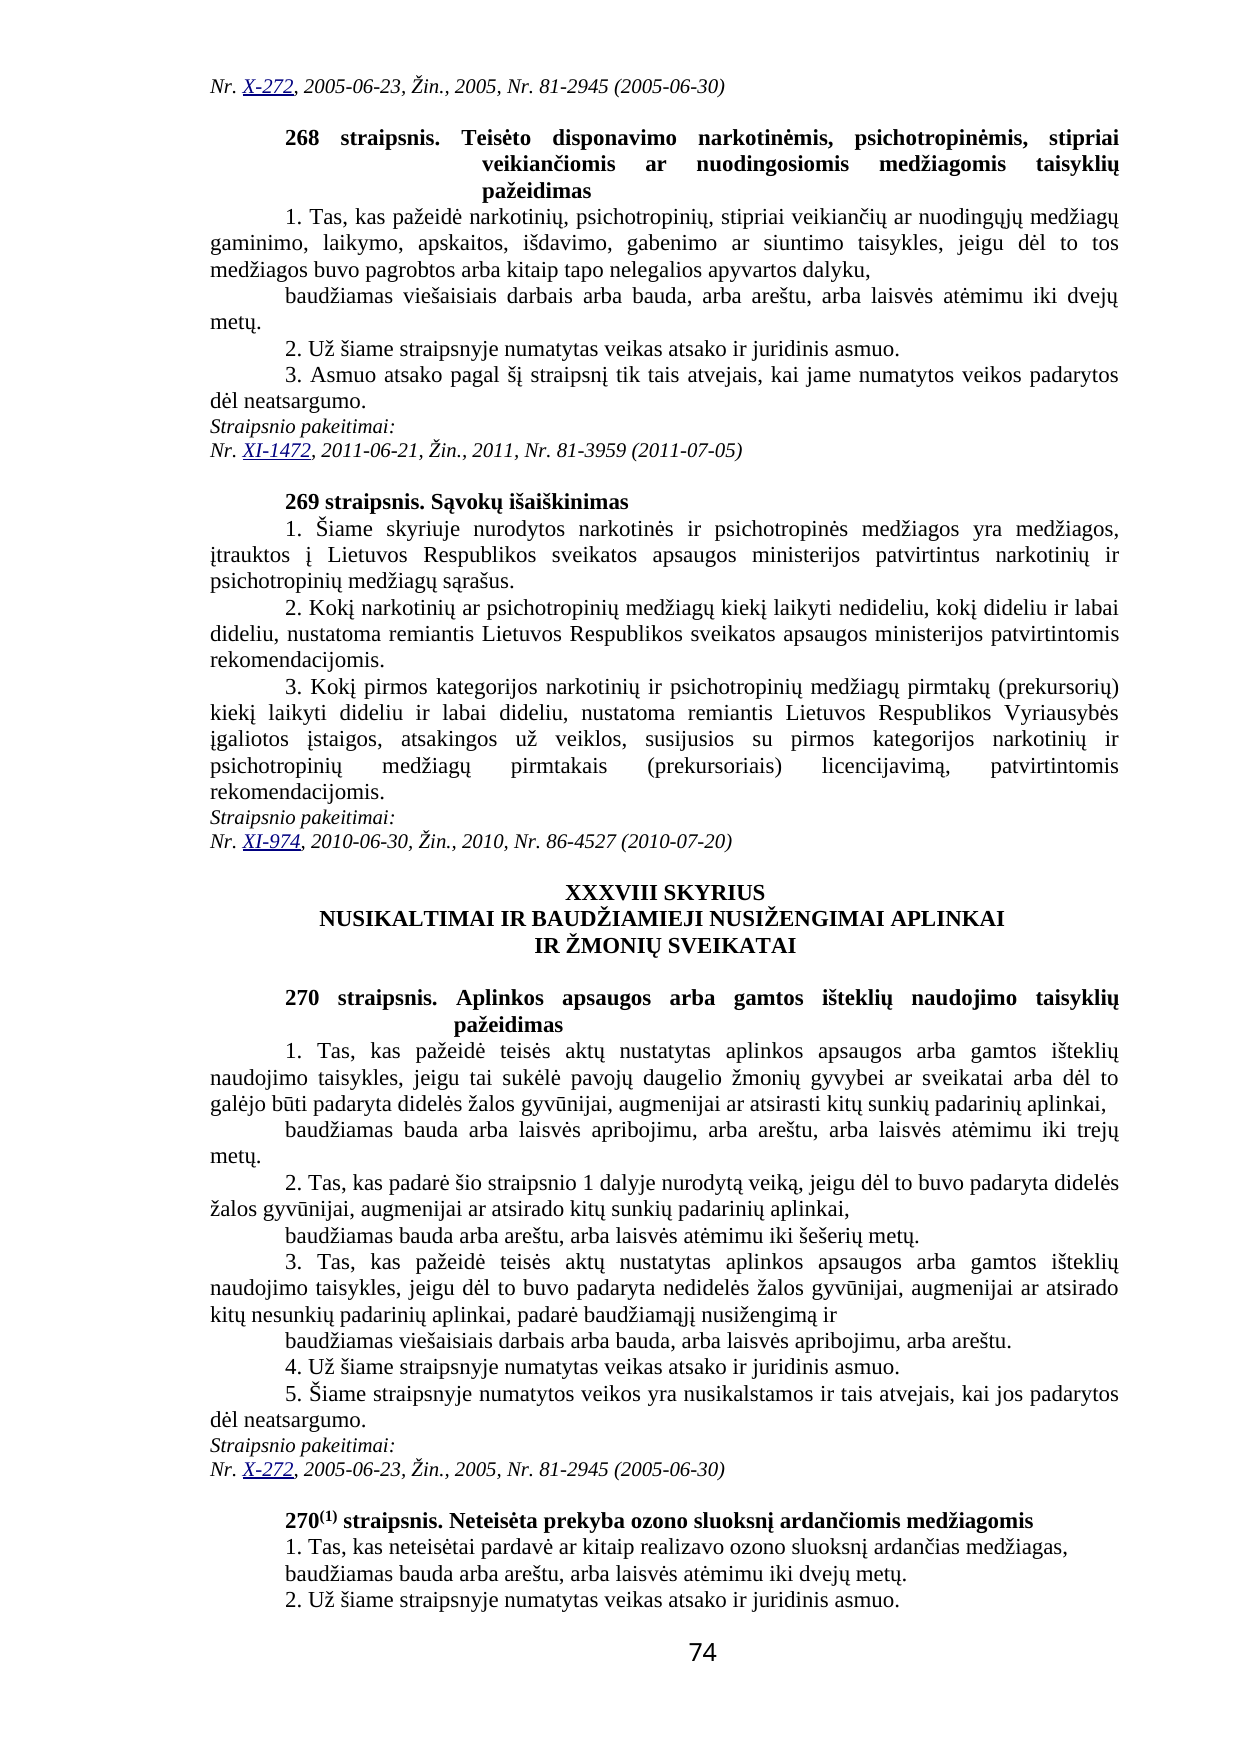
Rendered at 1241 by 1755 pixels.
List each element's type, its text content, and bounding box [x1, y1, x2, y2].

text baudžiamas bauda arba laisvės apribojimu, arba areštu, arba laisvės atėmimu iki trejų metų. [210, 1116, 1120, 1169]
text 3. Kokį pirmos kategorijos narkotinių ir psichotropinių medžiagų pirmtakų (prekursorių) kiekį laikyti dideliu ir labai dideliu, nustatoma remiantis Lietuvos Respublikos Vyriausybės įgaliotos įstaigos, atsakingos už veiklos, susijusios su pirmos kategorijos narkotinių ir psichotropinių medžiagų pirmtakais (prekursoriais) licencijavimą, patvirtintomis rekomendacijomis. [210, 673, 1120, 804]
text Nr. X-272, 2005-06-23, Žin., 2005, Nr. 81-2945 (2005-06-30) [210, 1457, 1120, 1481]
text baudžiamas bauda arba areštu, arba laisvės atėmimu iki dvejų metų. [210, 1560, 1120, 1586]
text Nr. XI-974, 2010-06-30, Žin., 2010, Nr. 86-4527 (2010-07-20) [210, 829, 1120, 853]
text 268 straipsnis. Teisėto disponavimo narkotinėmis, psichotropinėmis, stipriai veikiančiomis ar nuodingosiomis medžiagomis taisyklių pažeidimas [285, 124, 1120, 203]
text 1. Tas, kas neteisėtai pardavė ar kitaip realizavo ozono sluoksnį ardančias medžiagas, [210, 1533, 1120, 1560]
text 2. Tas, kas padarė šio straipsnio 1 dalyje nurodytą veiką, jeigu dėl to buvo padaryta didelės žalos gyvūnijai, augmenijai ar atsirado kitų sunkių padarinių aplinkai, [210, 1169, 1120, 1222]
text Nr. XI-1472, 2011-06-21, Žin., 2011, Nr. 81-3959 (2011-07-05) [210, 438, 1120, 462]
text Straipsnio pakeitimai: [210, 804, 1120, 829]
text baudžiamas viešaisiais darbais arba bauda, arba laisvės apribojimu, arba areštu. [210, 1327, 1120, 1353]
text baudžiamas viešaisiais darbais arba bauda, arba areštu, arba laisvės atėmimu iki dvejų metų. [210, 282, 1120, 335]
text 270(1) straipsnis. Neteisėta prekyba ozono sluoksnį ardančiomis medžiagomis [210, 1507, 1120, 1533]
text 4. Už šiame straipsnyje numatytas veikas atsako ir juridinis asmuo. [210, 1353, 1120, 1380]
text NUSIKALTIMAI IR BAUDŽIAMIEJI NUSIŽENGIMAI APLINKAI IR ŽMONIŲ SVEIKATAI [210, 905, 1120, 958]
text 2. Už šiame straipsnyje numatytas veikas atsako ir juridinis asmuo. [210, 1586, 1120, 1612]
text 2. Už šiame straipsnyje numatytas veikas atsako ir juridinis asmuo. [210, 335, 1120, 361]
text Straipsnio pakeitimai: [210, 1432, 1120, 1457]
text baudžiamas bauda arba areštu, arba laisvės atėmimu iki šešerių metų. [210, 1222, 1120, 1248]
subtitle XXXVIII SKYRIUS [210, 879, 1120, 905]
text 3. Asmuo atsako pagal šį straipsnį tik tais atvejais, kai jame numatytos veikos padarytos dėl neatsargumo. [210, 361, 1120, 414]
text 3. Tas, kas pažeidė teisės aktų nustatytas aplinkos apsaugos arba gamtos išteklių naudojimo taisykles, jeigu dėl to buvo padaryta nedidelės žalos gyvūnijai, augmenijai ar atsirado kitų nesunkių padarinių aplinkai, padarė baudžiamąjį nusižengimą ir [210, 1248, 1120, 1327]
text 269 straipsnis. Sąvokų išaiškinimas [210, 488, 1120, 515]
text 5. Šiame straipsnyje numatytos veikos yra nusikalstamos ir tais atvejais, kai jos padarytos dėl neatsargumo. [210, 1380, 1120, 1432]
text 1. Tas, kas pažeidė narkotinių, psichotropinių, stipriai veikiančių ar nuodingųjų medžiagų gaminimo, laikymo, apskaitos, išdavimo, gabenimo ar siuntimo taisykles, jeigu dėl to tos medžiagos buvo pagrobtos arba kitaip tapo nelegalios apyvartos dalyku, [210, 203, 1120, 282]
text 270 straipsnis. Aplinkos apsaugos arba gamtos išteklių naudojimo taisyklių pažeidimas [285, 984, 1120, 1037]
text 1. Tas, kas pažeidė teisės aktų nustatytas aplinkos apsaugos arba gamtos išteklių naudojimo taisykles, jeigu tai sukėlė pavojų daugelio žmonių gyvybei ar sveikatai arba dėl to galėjo būti padaryta didelės žalos gyvūnijai, augmenijai ar atsirasti kitų sunkių padarinių aplinkai, [210, 1037, 1120, 1116]
text Straipsnio pakeitimai: [210, 414, 1120, 438]
text 2. Kokį narkotinių ar psichotropinių medžiagų kiekį laikyti nedideliu, kokį dideliu ir labai dideliu, nustatoma remiantis Lietuvos Respublikos sveikatos apsaugos ministerijos patvirtintomis rekomendacijomis. [210, 594, 1120, 673]
text Nr. X-272, 2005-06-23, Žin., 2005, Nr. 81-2945 (2005-06-30) [210, 73, 1120, 98]
text 1. Šiame skyriuje nurodytos narkotinės ir psichotropinės medžiagos yra medžiagos, įtrauktos į Lietuvos Respublikos sveikatos apsaugos ministerijos patvirtintus narkotinių ir psichotropinių medžiagų sąrašus. [210, 515, 1120, 594]
